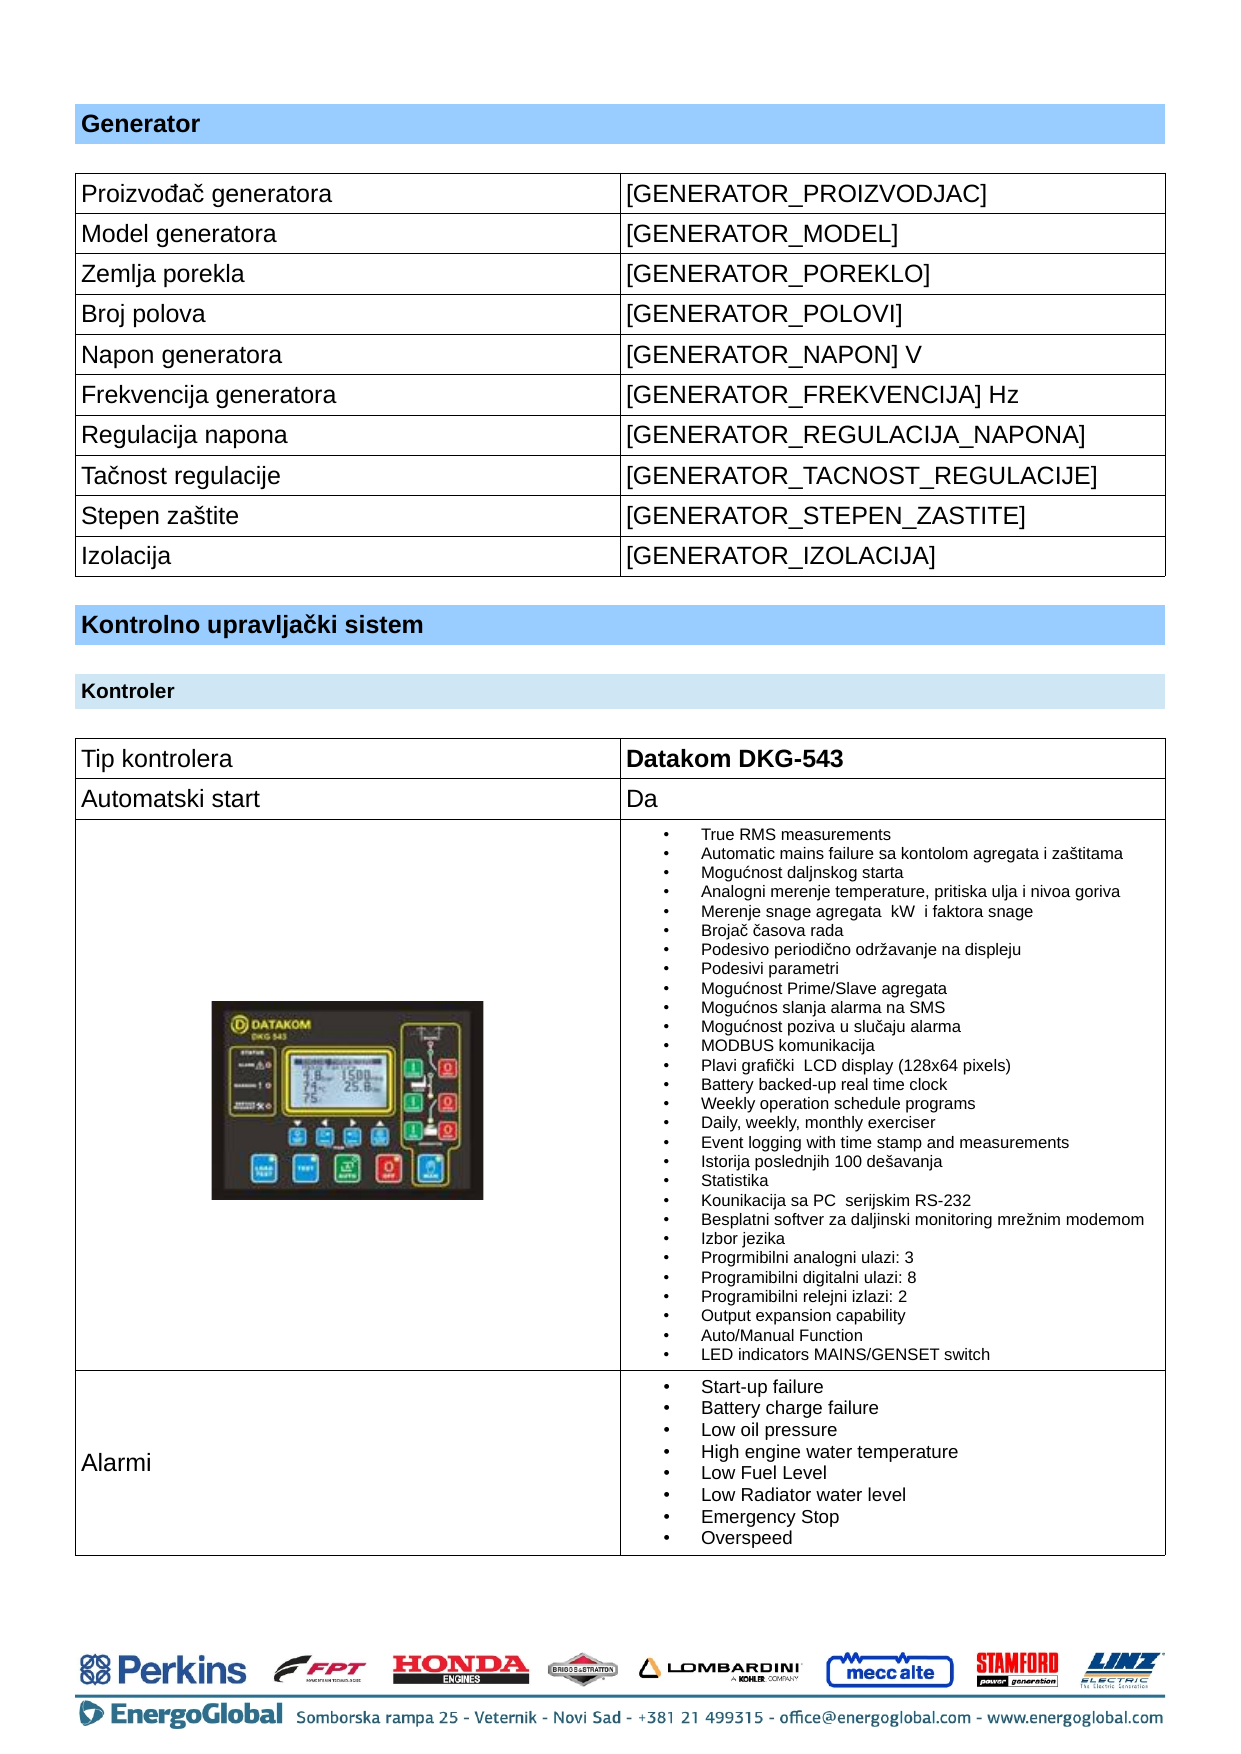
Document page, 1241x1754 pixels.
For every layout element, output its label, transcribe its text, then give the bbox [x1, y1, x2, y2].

table_cell [GENERATOR_NAPON] V [621, 335, 1165, 374]
table_header Kontrolno upravljački sistem [75, 605, 1165, 645]
table_cell [GENERATOR_IZOLACIJA] [621, 537, 1165, 576]
table_cell Automatski start [76, 779, 620, 818]
table_cell Izolacija [76, 537, 620, 576]
table_cell Frekvencija generatora [76, 375, 620, 414]
table_cell True RMS measurements Automatic mains failure sa kontolom agregata i zaštitama Mogućnost daljnskog starta Analogni merenje temperature, pritiska ulja i nivoa goriva Merenje snage agregata kW i faktora snage Brojač časova rada Podesivo periodično održavanje na displeju Podesivi parametri Mogućnost Prime/Slave agregata Mogućnos slanja alarma na SMS Mogućnost poziva u slučaju alarma MODBUS komunikacija Plavi grafički LCD display (128x64 pixels) Battery backed-up real time clock Weekly operation schedule programs Daily, weekly, monthly exerciser Event logging with time stamp and measurements Istorija poslednjih 100 dešavanja Statistika Kounikacija sa PC serijskim RS-232 Besplatni softver za daljinski monitoring mrežnim modemom Izbor jezika Progrmibilni analogni ulazi: 3 Programibilni digitalni ulazi: 8 Programibilni relejni izlazi: 2 Output expansion capability Auto/Manual Function LED indicators MAINS/GENSET switch [621, 820, 1165, 1369]
table_cell Alarmi [76, 1371, 620, 1554]
table_header [GENERATOR_PROIZVODJAC] [621, 174, 1165, 213]
table_header Generator [75, 104, 1165, 144]
table_cell Tačnost regulacije [76, 456, 620, 495]
table_cell [GENERATOR_STEPEN_ZASTITE] [621, 496, 1165, 536]
table_header Kontroler [75, 674, 1165, 709]
table_cell [GENERATOR_POREKLO] [621, 254, 1165, 294]
table_cell Broj polova [76, 295, 620, 334]
table_cell Model generatora [76, 214, 620, 253]
table_cell [GENERATOR_REGULACIJA_NAPONA] [621, 416, 1165, 455]
table_cell Zemlja porekla [76, 254, 620, 294]
picture [75, 1650, 1166, 1729]
table_header Tip kontrolera [76, 739, 620, 778]
table_cell [GENERATOR_POLOVI] [621, 295, 1165, 334]
table_cell [GENERATOR_TACNOST_REGULACIJE] [621, 456, 1165, 495]
table_cell Stepen zaštite [76, 496, 620, 536]
table_cell Da [621, 779, 1165, 818]
table_cell Regulacija napona [76, 416, 620, 455]
table_cell [GENERATOR_FREKVENCIJA] Hz [621, 375, 1165, 414]
table_header Proizvođač generatora [76, 174, 620, 213]
table_cell Napon generatora [76, 335, 620, 374]
table_cell Start-up failure Battery charge failure Low oil pressure High engine water temperature Low Fuel Level Low Radiator water level Emergency Stop Overspeed [621, 1371, 1165, 1554]
table_cell [GENERATOR_MODEL] [621, 214, 1165, 253]
table_cell [76, 820, 620, 1369]
table_header Datakom DKG-543 [621, 739, 1165, 778]
picture [211, 1001, 484, 1200]
